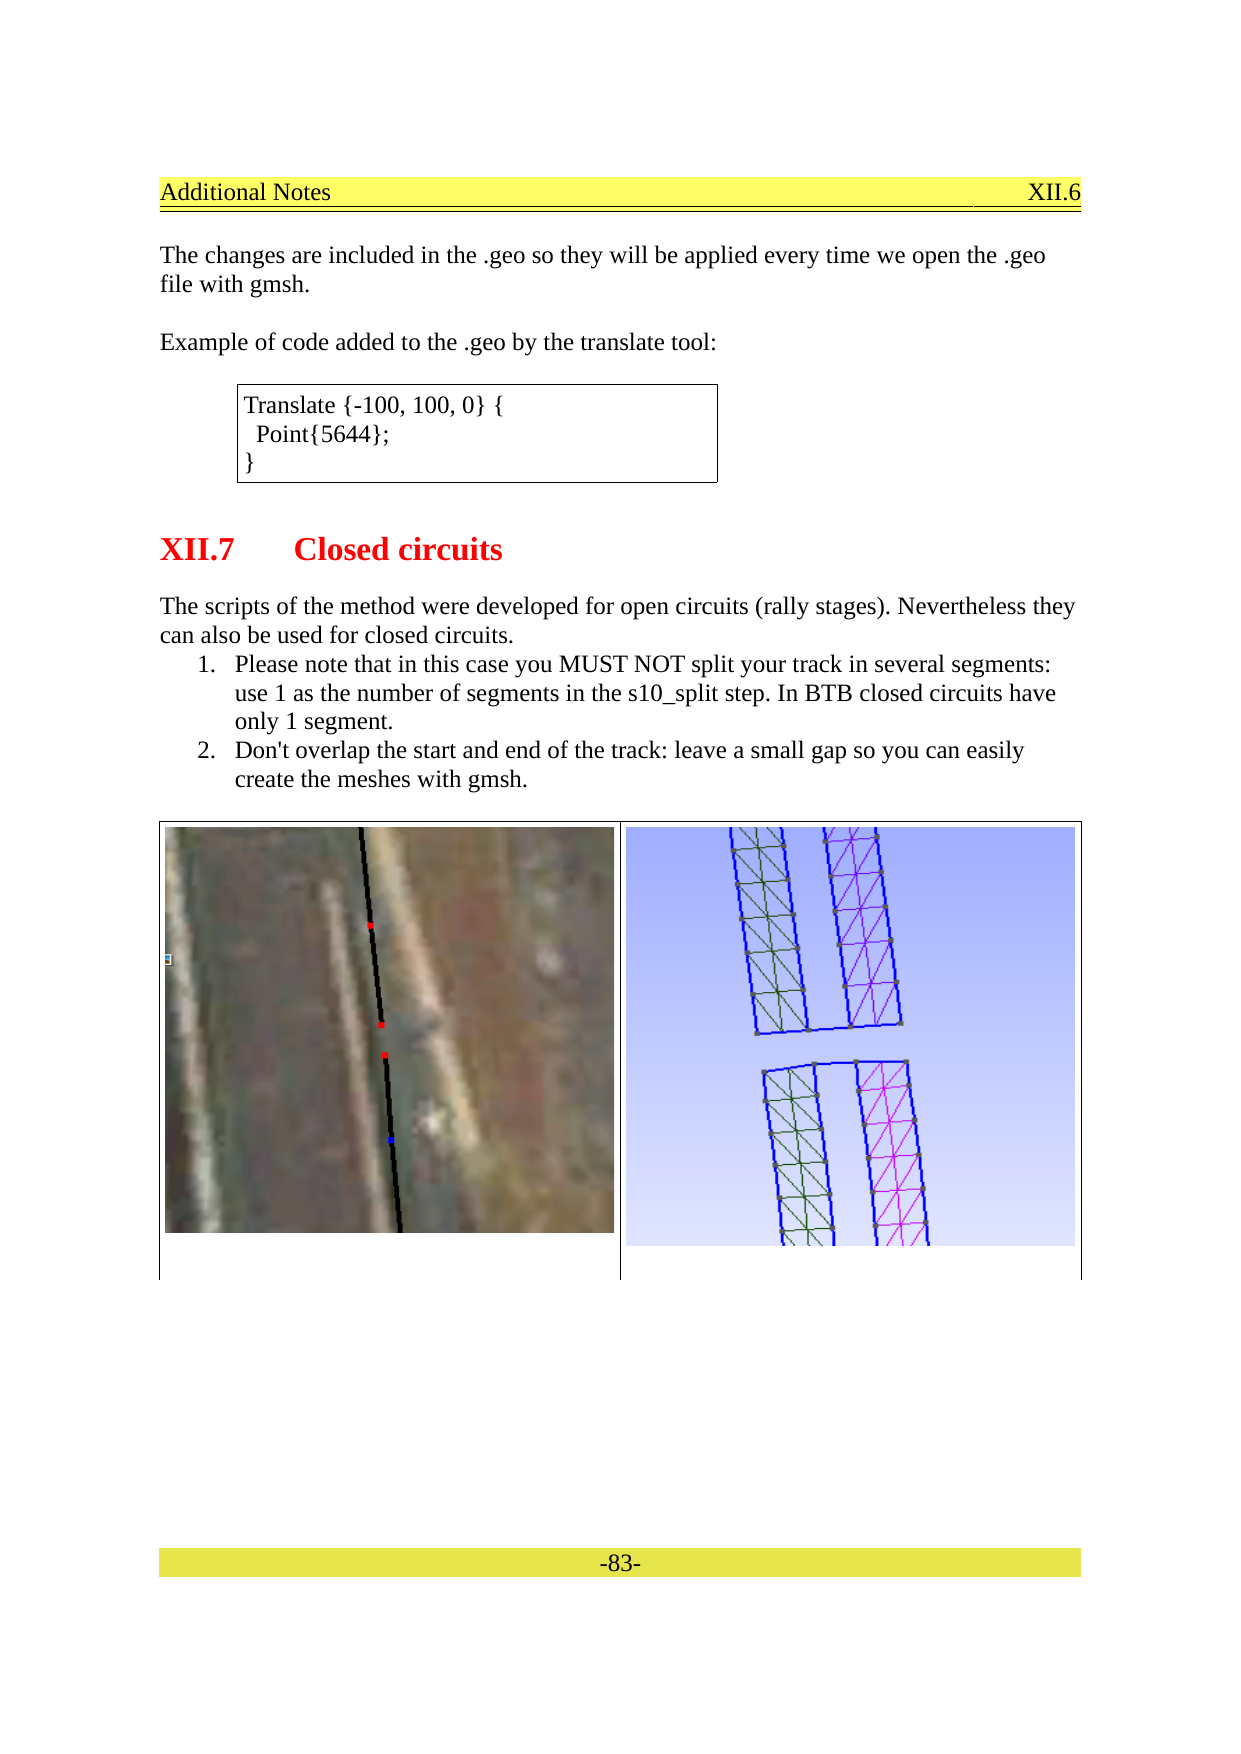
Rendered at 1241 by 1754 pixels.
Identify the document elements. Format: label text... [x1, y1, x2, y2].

list Don't overlap the start and end of the track: leave a small gap so you can easily create the meshes with gmsh. [197, 735, 1081, 793]
list Please note that in this case you MUST NOT split your track in several segments: use 1 as the number of segments in the s10_split step. In BTB closed circuits have only 1 segment. [197, 649, 1081, 735]
table_header [621, 822, 1081, 1280]
picture [625, 827, 1075, 1246]
text The scripts of the method were developed for open circuits (rally stages). Nevertheless they can also be used for closed circuits. [159, 591, 1081, 649]
text Example of code added to the .geo by the translate tool: [159, 327, 1081, 355]
text The changes are included in the .geo so they will be applied every time we open the .geo file with gmsh. [159, 240, 1081, 298]
picture [165, 827, 615, 1233]
subtitle Closed circuits [159, 529, 1081, 568]
table_header [160, 822, 620, 1280]
table_header Translate {-100, 100, 0} { Point{5644}; } [238, 385, 717, 482]
